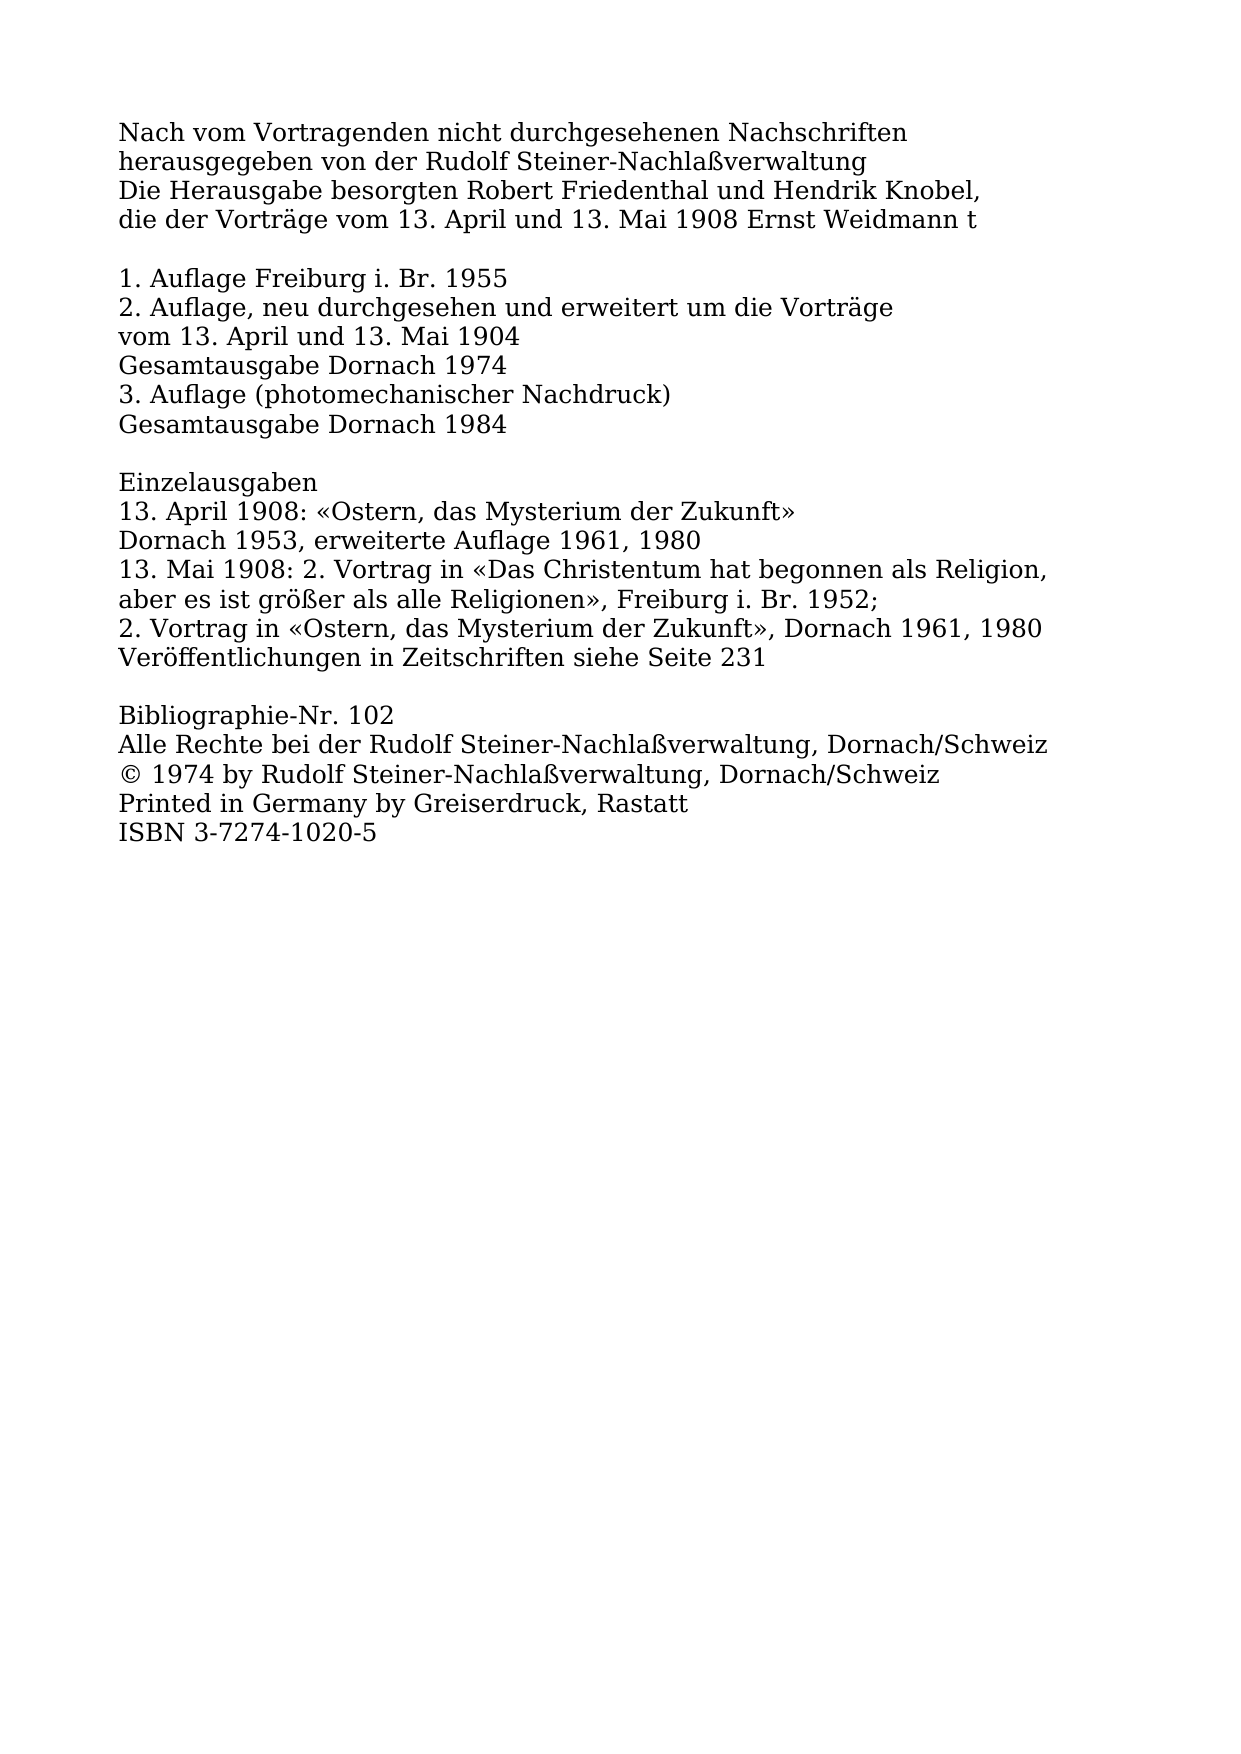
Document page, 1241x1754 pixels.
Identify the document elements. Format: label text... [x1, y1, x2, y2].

text Die Herausgabe besorgten Robert Friedenthal und Hendrik Knobel, [118, 176, 1122, 206]
text vom 13. April und 13. Mai 1904 [118, 322, 1122, 351]
text 2. Auflage, neu durchgesehen und erweitert um die Vorträge [118, 293, 1122, 322]
text 1. Auflage Freiburg i. Br. 1955 [118, 264, 1122, 293]
text aber es ist größer als alle Religionen», Freiburg i. Br. 1952; [118, 585, 1122, 614]
text Bibliographie-Nr. 102 [118, 701, 1122, 731]
text Veröffentlichungen in Zeitschriften siehe Seite 231 [118, 643, 1122, 672]
text ISBN 3-7274-1020-5 [118, 818, 1122, 847]
text Alle Rechte bei der Rudolf Steiner-Nachlaßverwaltung, Dornach/Schweiz [118, 731, 1122, 760]
text Gesamtausgabe Dornach 1984 [118, 410, 1122, 439]
text die der Vorträge vom 13. April und 13. Mai 1908 Ernst Weidmann t [118, 206, 1122, 235]
text 3. Auflage (photomechanischer Nachdruck) [118, 381, 1122, 410]
text herausgegeben von der Rudolf Steiner-Nachlaßverwaltung [118, 147, 1122, 176]
text © 1974 by Rudolf Steiner-Nachlaßverwaltung, Dornach/Schweiz [118, 760, 1122, 789]
text Einzelausgaben [118, 468, 1122, 497]
text Dornach 1953, erweiterte Auflage 1961, 1980 [118, 526, 1122, 556]
text 13. Mai 1908: 2. Vortrag in «Das Christentum hat begonnen als Religion, [118, 556, 1122, 585]
text 2. Vortrag in «Ostern, das Mysterium der Zukunft», Dornach 1961, 1980 [118, 614, 1122, 643]
text Gesamtausgabe Dornach 1974 [118, 351, 1122, 381]
text Nach vom Vortragenden nicht durchgesehenen Nachschriften [118, 118, 1122, 147]
text Printed in Germany by Greiserdruck, Rastatt [118, 789, 1122, 818]
text 13. April 1908: «Ostern, das Mysterium der Zukunft» [118, 497, 1122, 526]
